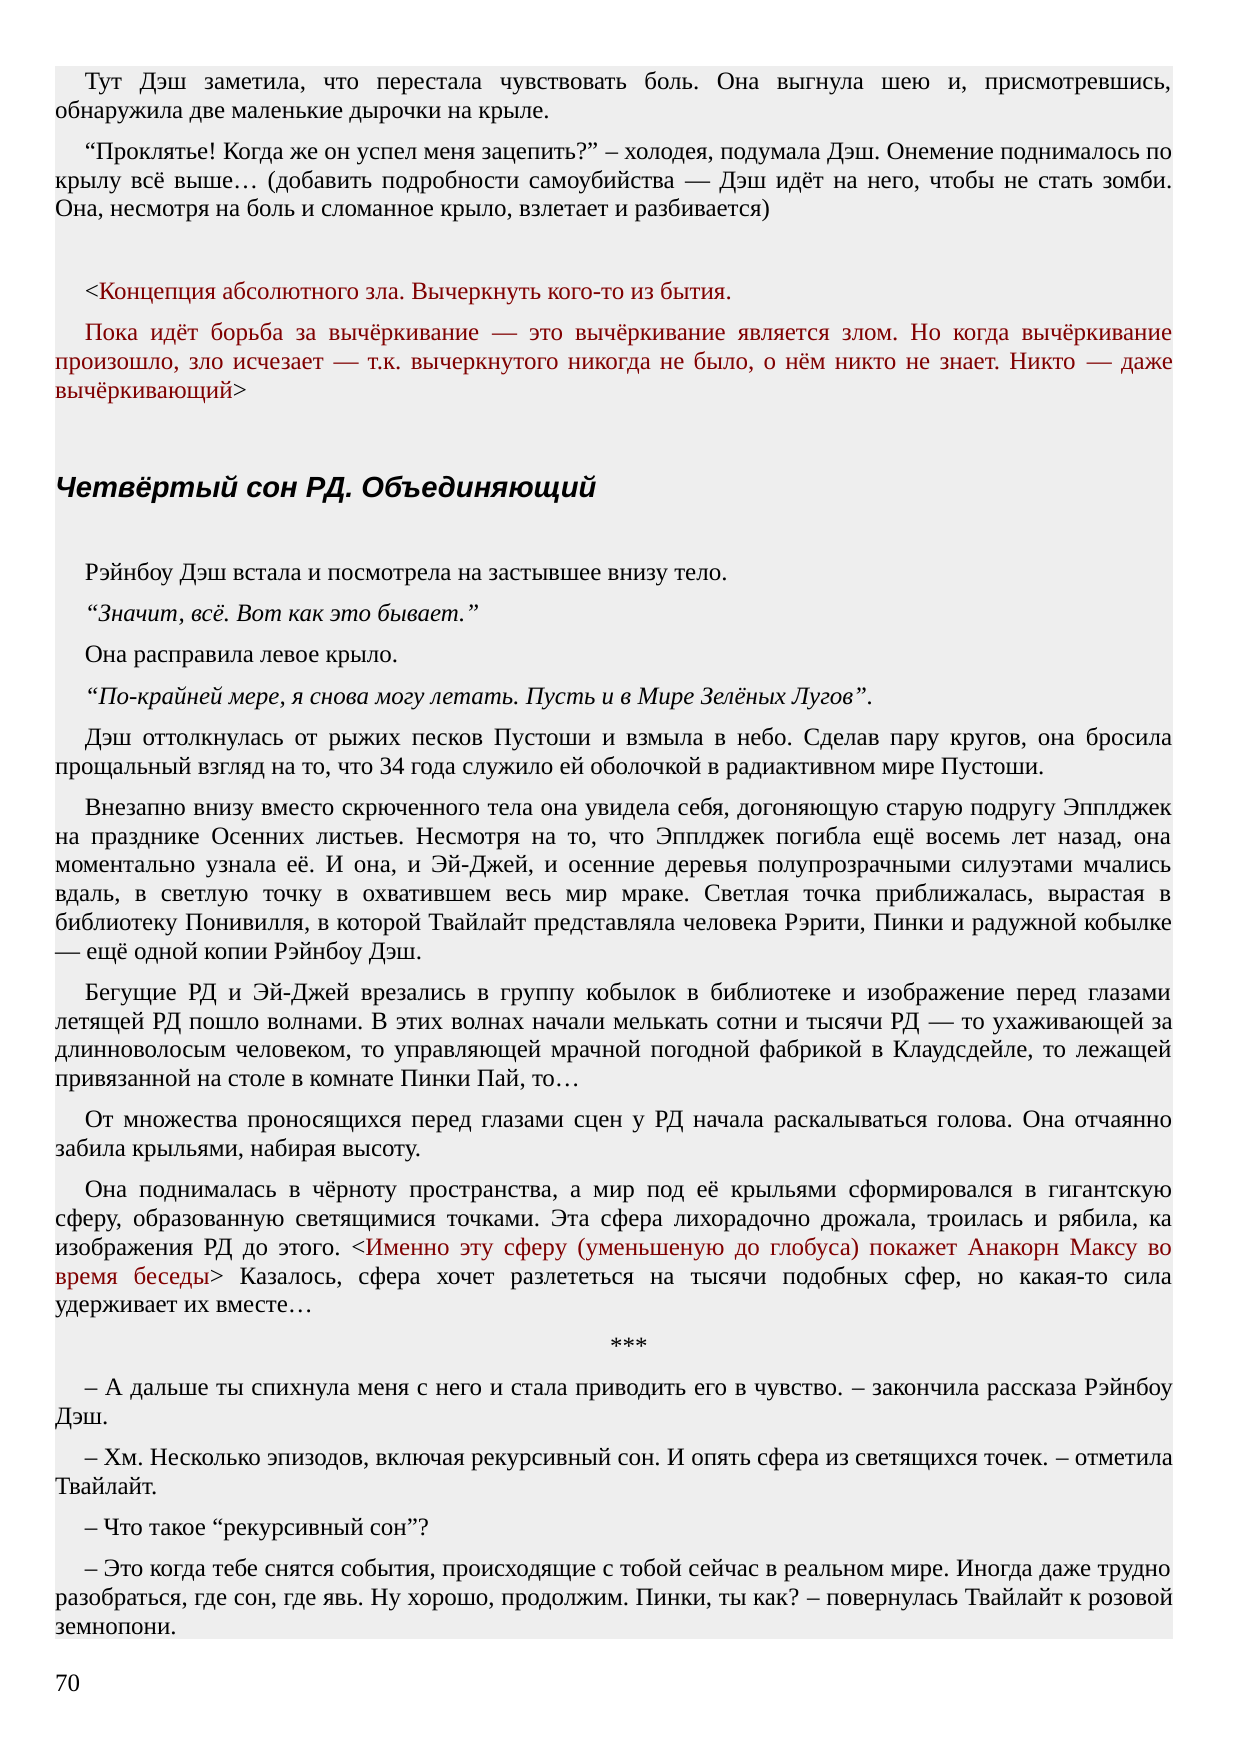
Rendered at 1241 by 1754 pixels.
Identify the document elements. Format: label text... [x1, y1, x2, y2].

text <Концепция абсолютного зла. Вычеркнуть кого-то из бытия. [55, 276, 1173, 305]
text – Что такое “рекурсивный сон”? [55, 1512, 1173, 1541]
text Бегущие РД и Эй-Джей врезались в группу кобылок в библиотеке и изображение перед глазами летящей РД пошло волнами. В этих волнах начали мелькать сотни и тысячи РД — то ухаживающей за длинноволосым человеком, то управляющей мрачной погодной фабрикой в Клаудсдейле, то лежащей привязанной на столе в комнате Пинки Пай, то… [55, 977, 1173, 1092]
text Рэйнбоу Дэш встала и посмотрела на застывшее внизу тело. [55, 557, 1173, 586]
text Тут Дэш заметила, что перестала чувствовать боль. Она выгнула шею и, присмотревшись, обнаружила две маленькие дырочки на крыле. [55, 66, 1173, 123]
text – Хм. Несколько эпизодов, включая рекурсивный сон. И опять сфера из светящихся точек. – отметила Твайлайт. [55, 1442, 1173, 1499]
text – Это когда тебе снятся события, происходящие с тобой сейчас в реальном мире. Иногда даже трудно разобраться, где сон, где явь. Ну хорошо, продолжим. Пинки, ты как? – повернулась Твайлайт к розовой земнопони. [55, 1553, 1173, 1639]
text Она расправила левое крыло. [55, 639, 1173, 668]
text От множества проносящихся перед глазами сцен у РД начала раскалываться голова. Она отчаянно забила крыльями, набирая высоту. [55, 1104, 1173, 1162]
text Внезапно внизу вместо скрюченного тела она увидела себя, догоняющую старую подругу Эпплджек на празднике Осенних листьев. Несмотря на то, что Эпплджек погибла ещё восемь лет назад, она моментально узнала её. И она, и Эй-Джей, и осенние деревья полупрозрачными силуэтами мчались вдаль, в светлую точку в охватившем весь мир мраке. Светлая точка приближалась, вырастая в библиотеку Понивилля, в которой Твайлайт представляла человека Рэрити, Пинки и радужной кобылке — ещё одной копии Рэйнбоу Дэш. [55, 792, 1173, 964]
text Дэш оттолкнулась от рыжих песков Пустоши и взмыла в небо. Сделав пару кругов, она бросила прощальный взгляд на то, что 34 года служило ей оболочкой в радиактивном мире Пустоши. [55, 722, 1173, 779]
text – А дальше ты спихнула меня с него и стала приводить его в чувство. – закончила рассказа Рэйнбоу Дэш. [55, 1372, 1173, 1429]
text “По-крайней мере, я снова могу летать. Пусть и в Мире Зелёных Лугов”. [55, 681, 1173, 709]
text “Значит, всё. Вот как это бывает.” [55, 598, 1173, 627]
text “Проклятье! Когда же он успел меня зацепить?” – холодея, подумала Дэш. Онемение поднималось по крылу всё выше… (добавить подробности самоубийства — Дэш идёт на него, чтобы не стать зомби. Она, несмотря на боль и сломанное крыло, взлетает и разбивается) [55, 136, 1173, 222]
text Пока идёт борьба за вычёркивание — это вычёркивание является злом. Но когда вычёркивание произошло, зло исчезает — т.к. вычеркнутого никогда не было, о нём никто не знает. Никто — даже вычёркивающий> [55, 317, 1173, 403]
text Она поднималась в чёрноту пространства, а мир под её крыльями сформировался в гигантскую сферу, образованную светящимися точками. Эта сфера лихорадочно дрожала, троилась и рябила, ка изображения РД до этого. <Именно эту сферу (уменьшеную до глобуса) покажет Анакорн Максу во время беседы> Казалось, сфера хочет разлететься на тысячи подобных сфер, но какая-то сила удерживает их вместе… [55, 1174, 1173, 1318]
text *** [55, 1331, 1173, 1359]
subtitle Четвёртый сон РД. Объединяющий [55, 470, 1173, 503]
